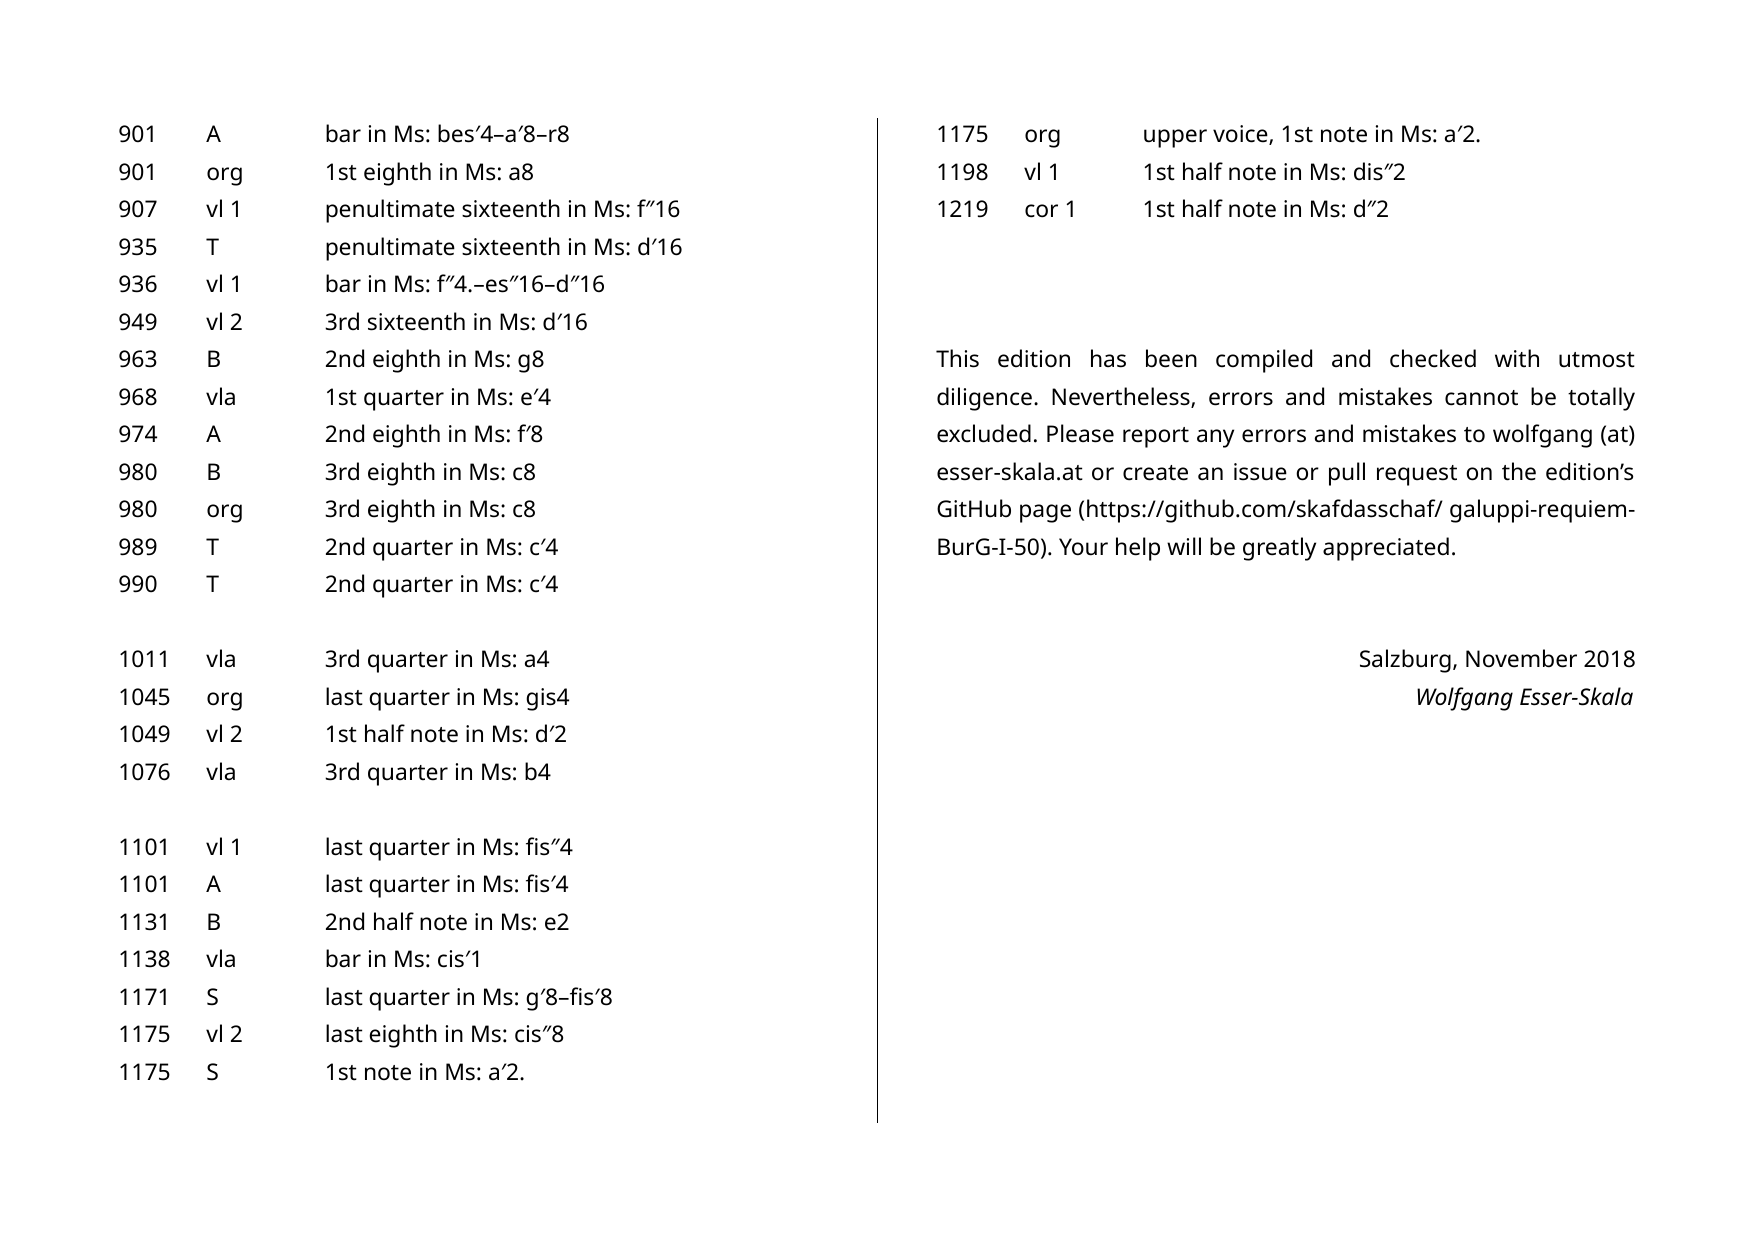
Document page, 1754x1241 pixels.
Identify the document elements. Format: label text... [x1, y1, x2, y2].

text 1175 org upper voice, 1st note in Ms: a′2. 1198 vl 1 1st half note in Ms: dis″2 1219 cor 1 1st half note in Ms: d″2 [936, 118, 1636, 337]
text Salzburg, November 2018 Wolfgang Esser-Skala [936, 643, 1636, 712]
text This edition has been compiled and checked with utmost diligence. Nevertheless, errors and mistakes cannot be totally excluded. Please report any errors and mistakes to wolfgang (at) esser-skala.at or create an issue or pull request on the edition’s GitHub page (https://github.com/skafdasschaf/ galuppi-requiem-BurG-I-50). Your help will be greatly appreciated. [936, 343, 1636, 562]
text 901 A bar in Ms: bes′4–a′8–r8 901 org 1st eighth in Ms: a8 907 vl 1 penultimate sixteenth in Ms: f″16 935 T penultimate sixteenth in Ms: d′16 936 vl 1 bar in Ms: f″4.–es″16–d″16 949 vl 2 3rd sixteenth in Ms: d′16 963 B 2nd eighth in Ms: g8 968 vla 1st quarter in Ms: e′4 974 A 2nd eighth in Ms: f′8 980 B 3rd eighth in Ms: c8 980 org 3rd eighth in Ms: c8 989 T 2nd quarter in Ms: c′4 990 T 2nd quarter in Ms: c′4 1011 vla 3rd quarter in Ms: a4 1045 org last quarter in Ms: gis4 1049 vl 2 1st half note in Ms: d′2 1076 vla 3rd quarter in Ms: b4 1101 vl 1 last quarter in Ms: fis″4 1101 A last quarter in Ms: fis′4 1131 B 2nd half note in Ms: e2 1138 vla bar in Ms: cis′1 1171 S last quarter in Ms: g′8–fis′8 1175 vl 2 last eighth in Ms: cis″8 1175 S 1st note in Ms: a′2. [118, 118, 818, 1087]
